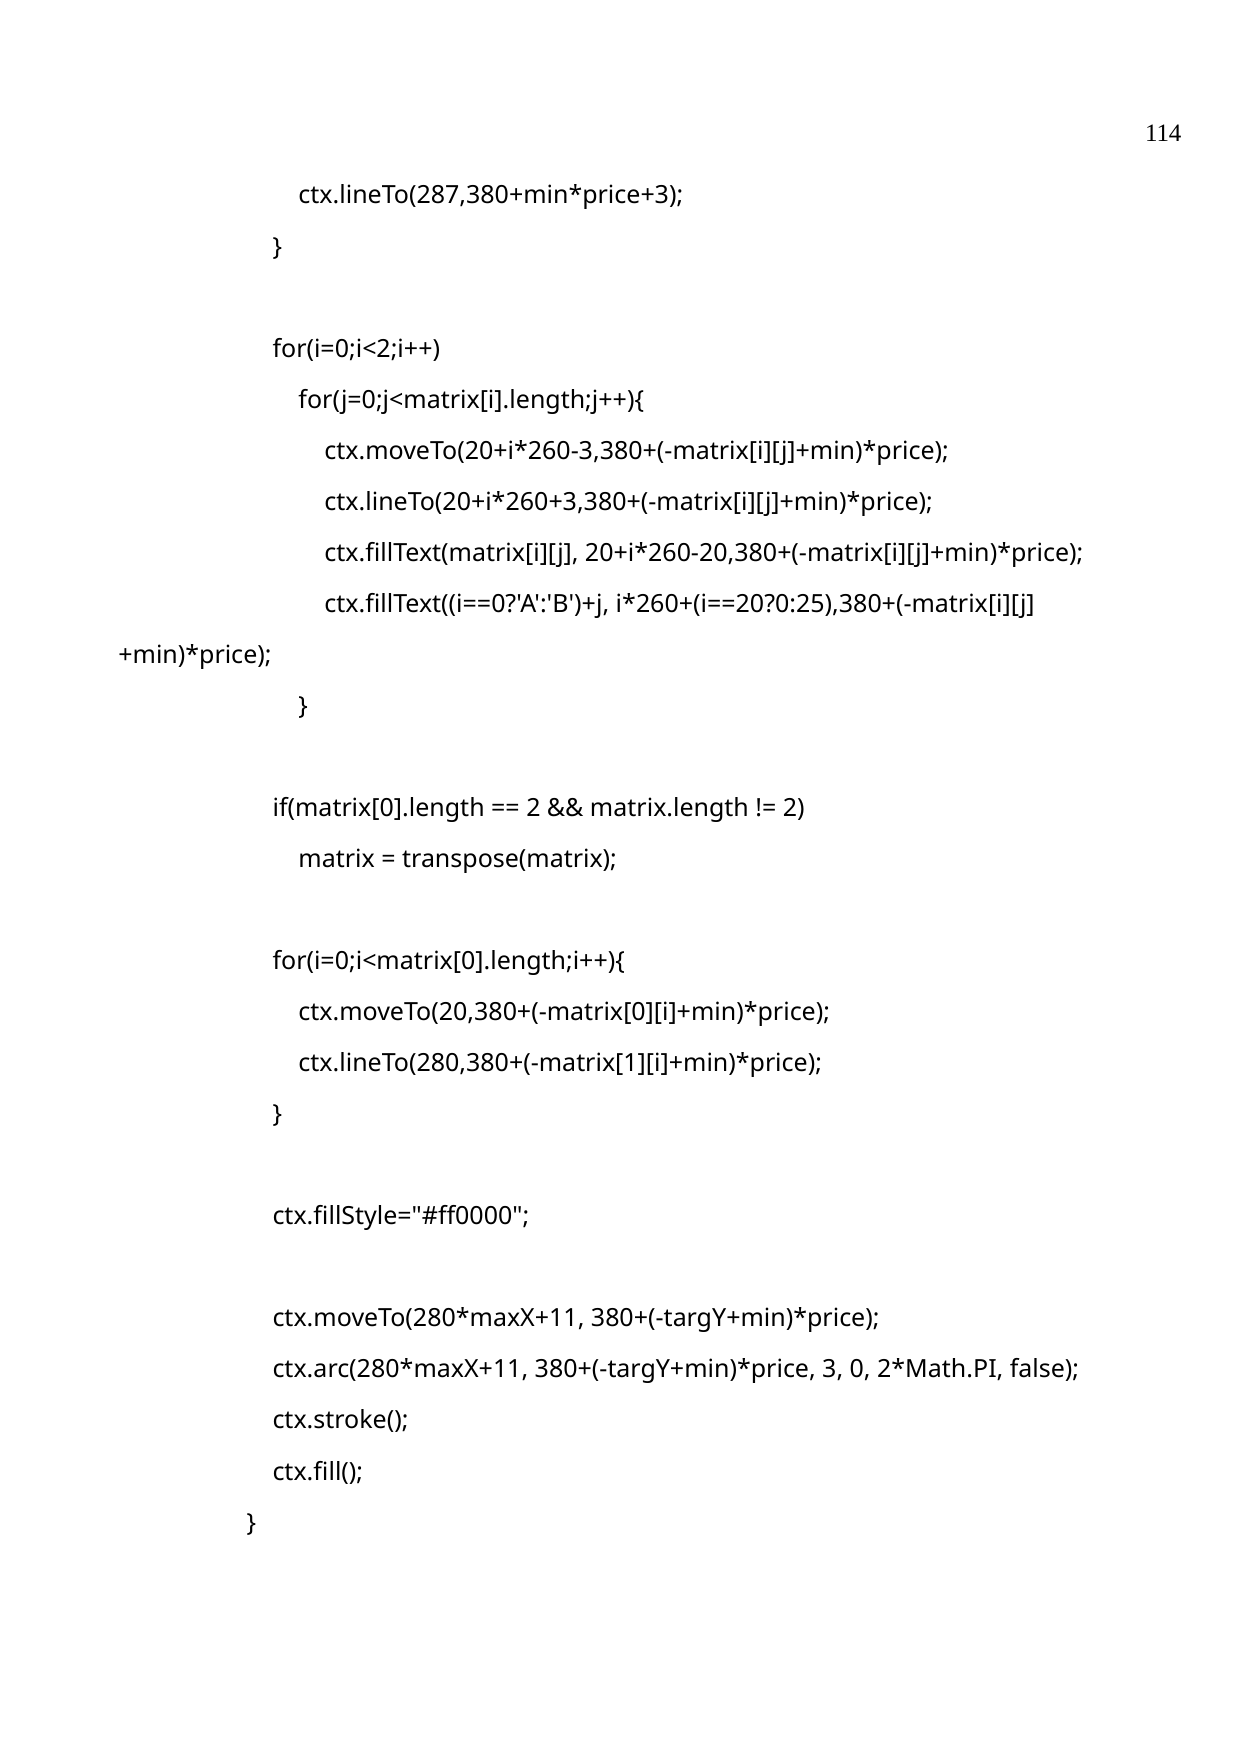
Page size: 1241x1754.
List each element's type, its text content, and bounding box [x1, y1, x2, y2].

text ctx.fillStyle="#ff0000"; [118, 1198, 1181, 1232]
text for(i=0;i<matrix[0].length;i++){ [118, 943, 1181, 977]
text ctx.lineTo(280,380+(-matrix[1][i]+min)*price); [118, 1045, 1181, 1079]
text } [118, 228, 1181, 262]
text ctx.fill(); [118, 1453, 1181, 1487]
text } [118, 1504, 1181, 1538]
text } [118, 687, 1181, 722]
text ctx.fillText(matrix[i][j], 20+i*260-20,380+(-matrix[i][j]+min)*price); [118, 534, 1181, 568]
text ctx.fillText((i==0?'A':'B')+j, i*260+(i==20?0:25),380+(-matrix[i][j]+min)*price); [118, 585, 1181, 671]
text if(matrix[0].length == 2 && matrix.length != 2) [118, 789, 1181, 824]
text for(j=0;j<matrix[i].length;j++){ [118, 381, 1181, 415]
text ctx.lineTo(287,380+min*price+3); [118, 177, 1181, 211]
text for(i=0;i<2;i++) [118, 330, 1181, 364]
text ctx.moveTo(280*maxX+11, 380+(-targY+min)*price); [118, 1300, 1181, 1334]
text matrix = transpose(matrix); [118, 841, 1181, 875]
text } [118, 1096, 1181, 1130]
text ctx.moveTo(20+i*260-3,380+(-matrix[i][j]+min)*price); [118, 432, 1181, 466]
text ctx.moveTo(20,380+(-matrix[0][i]+min)*price); [118, 994, 1181, 1028]
text ctx.lineTo(20+i*260+3,380+(-matrix[i][j]+min)*price); [118, 483, 1181, 517]
text ctx.stroke(); [118, 1402, 1181, 1436]
text ctx.arc(280*maxX+11, 380+(-targY+min)*price, 3, 0, 2*Math.PI, false); [118, 1351, 1181, 1385]
